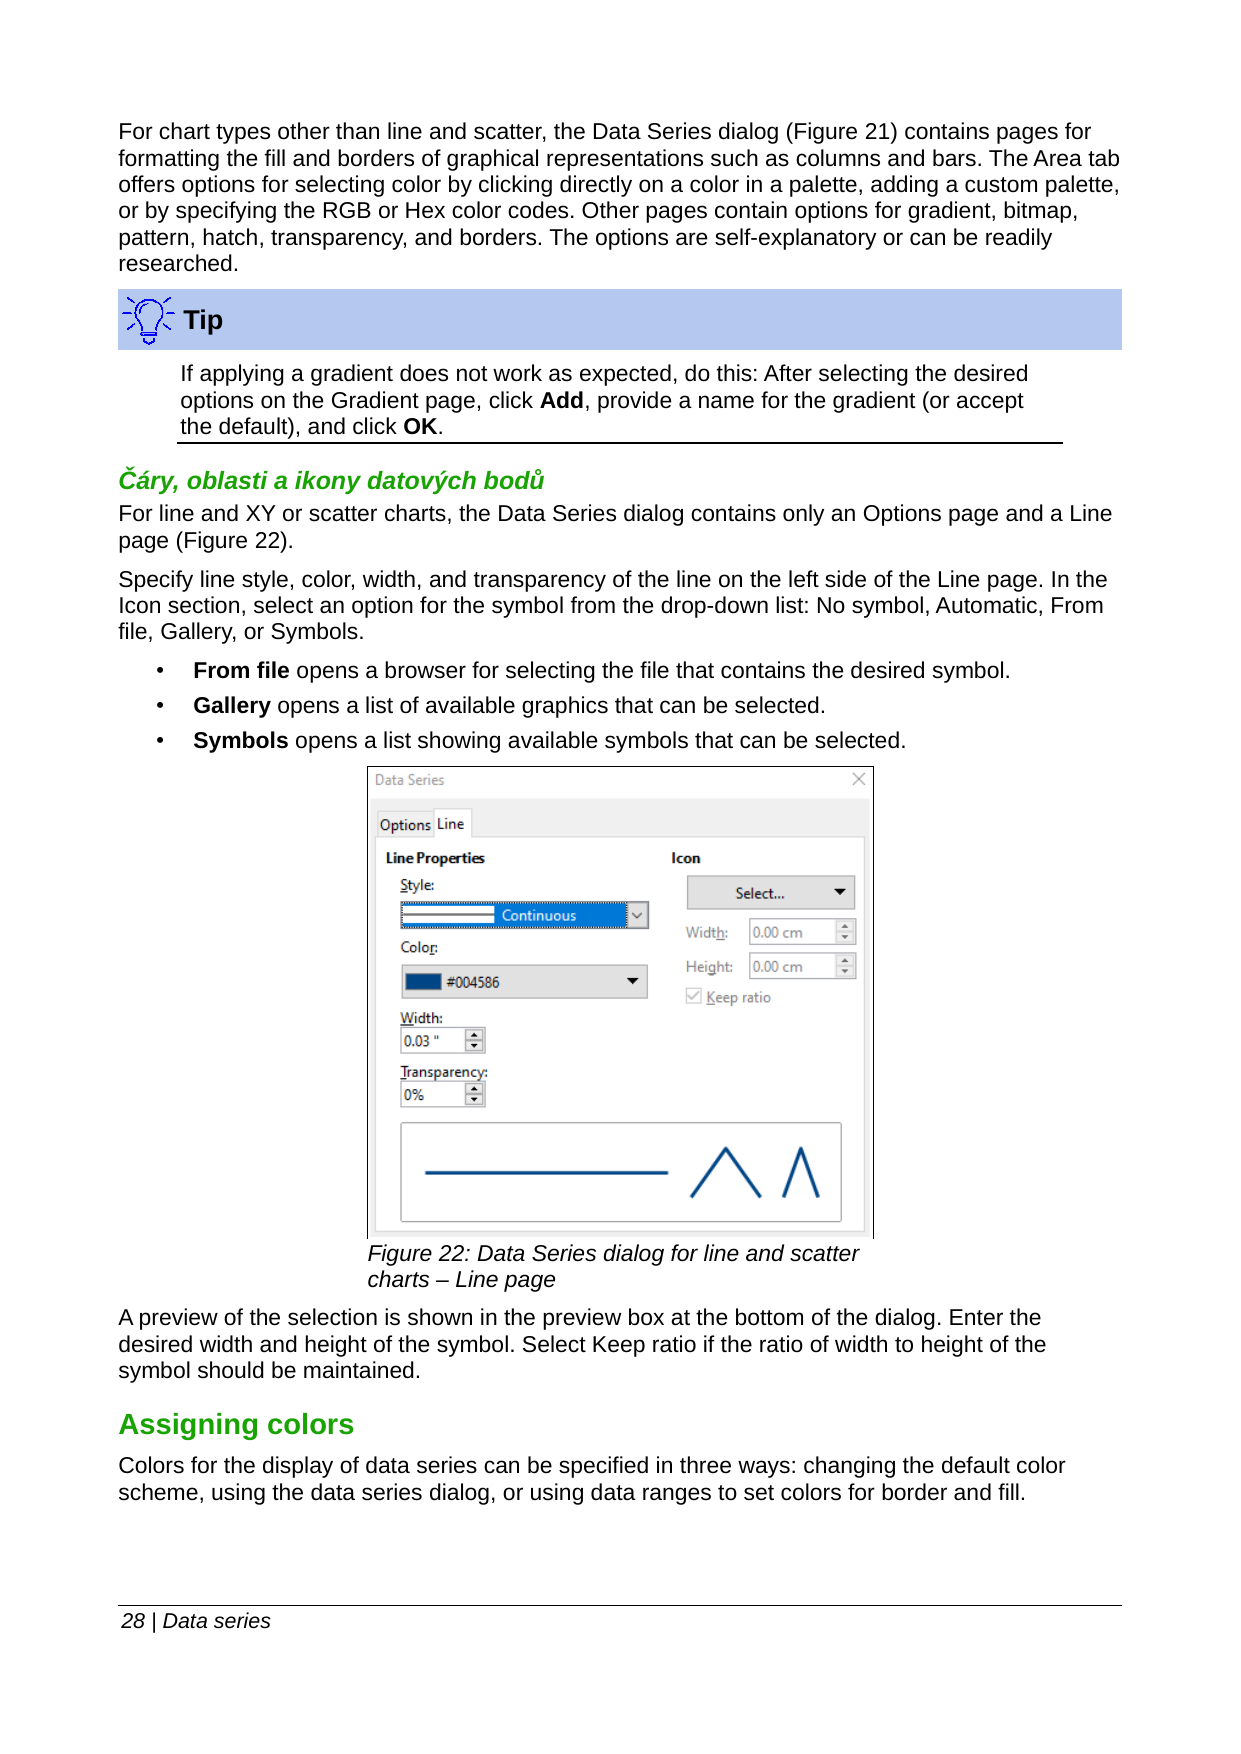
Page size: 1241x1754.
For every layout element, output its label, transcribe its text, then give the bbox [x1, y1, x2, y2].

subtitle Tip [118, 289, 1122, 350]
list Gallery opens a list of available graphics that can be selected. [156, 692, 1122, 719]
text A preview of the selection is shown in the preview box at the bottom of the dialog. Enter the desired width and height of the symbol. Select Keep ratio if the ratio of width to height of the symbol should be maintained. [118, 1304, 1122, 1383]
picture [119, 289, 179, 349]
text Figure 22: Data Series dialog for line and scatter charts – Line page [367, 1237, 873, 1292]
text Colors for the display of data series can be specified in three ways: changing the default color scheme, using the data series dialog, or using data ranges to set colors for border and fill. [118, 1452, 1122, 1505]
list Symbols opens a list showing available symbols that can be selected. [156, 727, 1122, 754]
picture [370, 768, 870, 1237]
text For chart types other than line and scatter, the Data Series dialog (Figure 21) contains pages for formatting the fill and borders of graphical representations such as columns and bars. The Area tab offers options for selecting color by clicking directly on a color in a palette, adding a custom palette, or by specifying the RGB or Hex color codes. Other pages contain options for gradient, bitmap, pattern, hatch, transparency, and borders. The options are self-explanatory or can be readily researched. [118, 118, 1122, 276]
subtitle Assigning colors [118, 1407, 1122, 1440]
subtitle Čáry, oblasti a ikony datových bodů [118, 466, 1122, 494]
list From file opens a browser for selecting the file that contains the desired symbol. [156, 657, 1122, 683]
text Specify line style, color, width, and transparency of the line on the left side of the Line page. In the Icon section, select an option for the symbol from the drop-down list: No symbol, Automatic, From file, Gallery, or Symbols. [118, 566, 1122, 644]
text For line and XY or scatter charts, the Data Series dialog contains only an Options page and a Line page (Figure 22). [118, 500, 1122, 553]
text If applying a gradient does not work as expected, do this: After selecting the desired options on the Gradient page, click Add, provide a name for the gradient (or accept the default), and click OK. [177, 357, 1063, 442]
